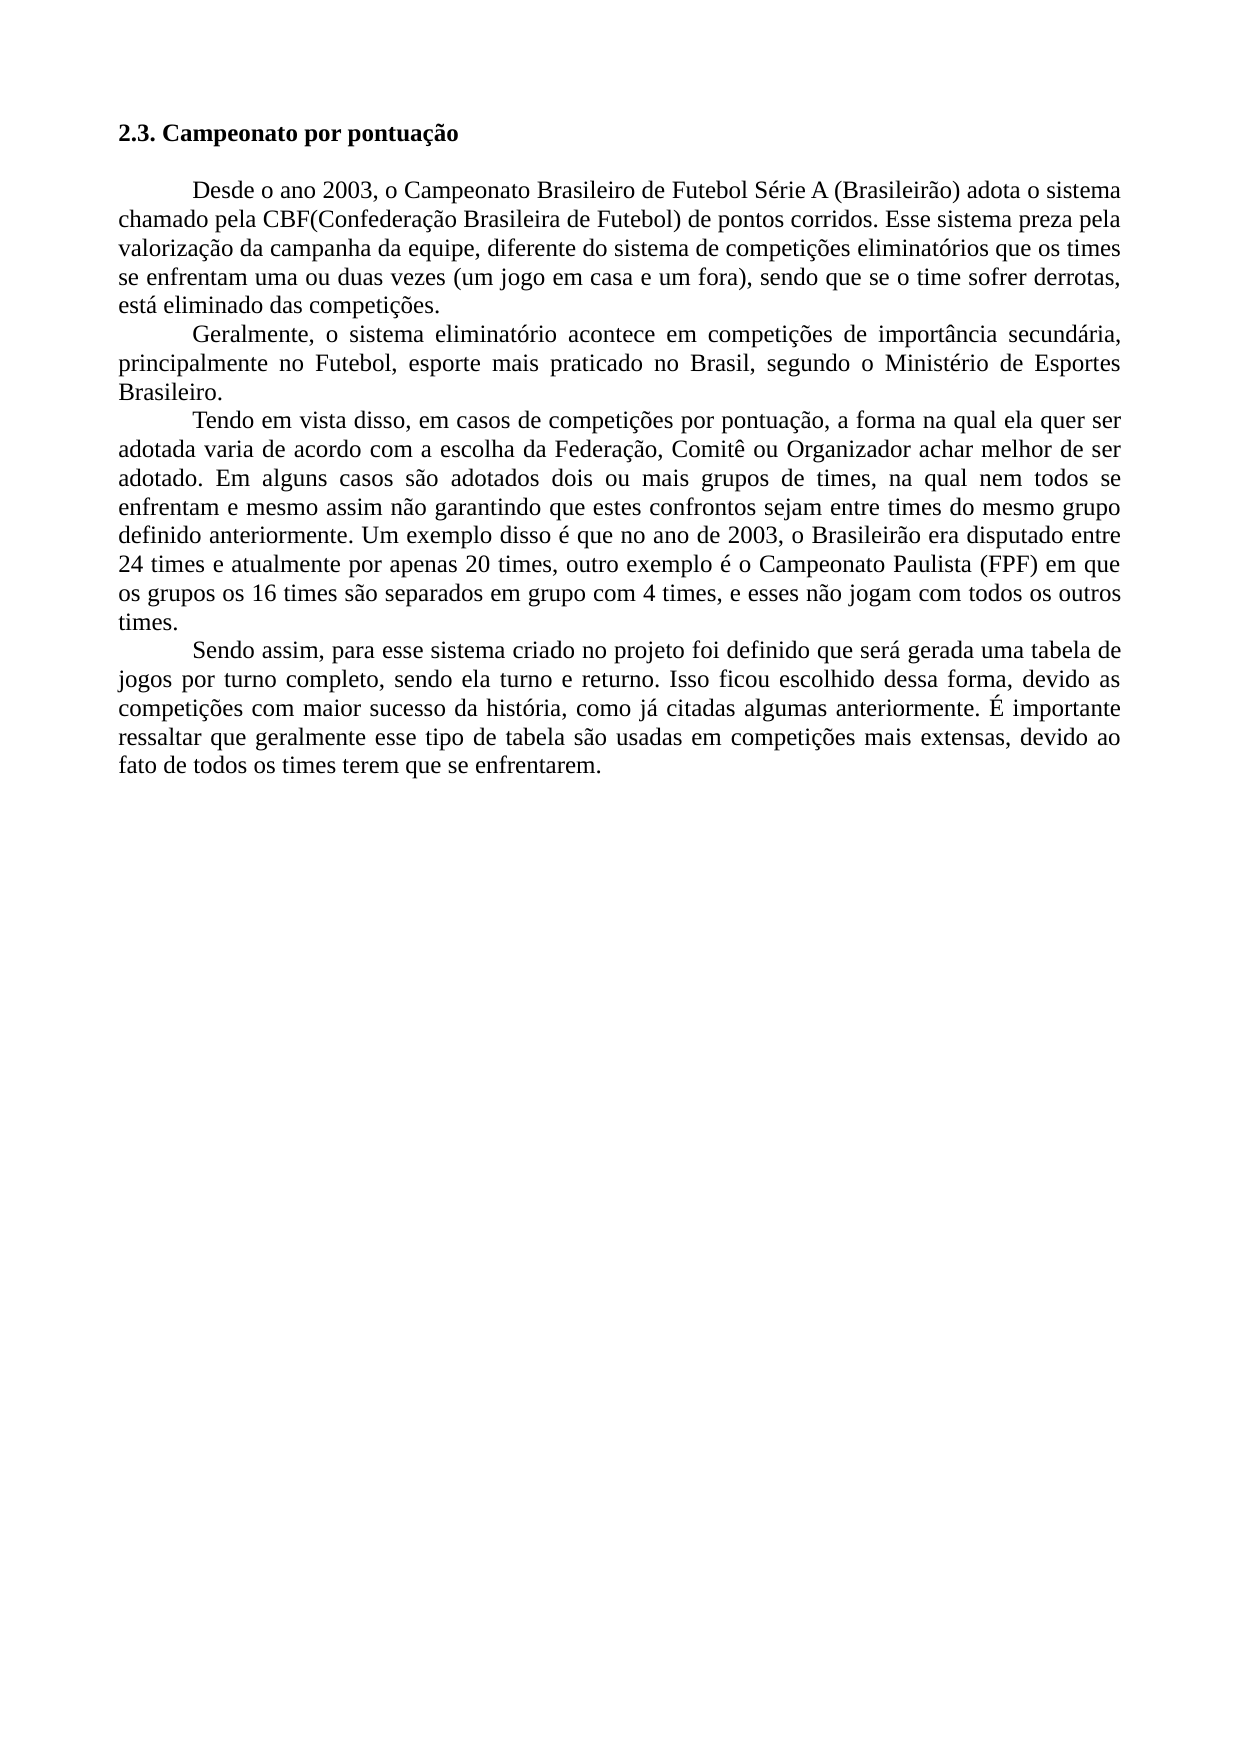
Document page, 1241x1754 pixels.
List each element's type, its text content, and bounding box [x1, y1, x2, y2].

text Tendo em vista disso, em casos de competições por pontuação, a forma na qual ela quer ser adotada varia de acordo com a escolha da Federação, Comitê ou Organizador achar melhor de ser adotado. Em alguns casos são adotados dois ou mais grupos de times, na qual nem todos se enfrentam e mesmo assim não garantindo que estes confrontos sejam entre times do mesmo grupo definido anteriormente. Um exemplo disso é que no ano de 2003, o Brasileirão era disputado entre 24 times e atualmente por apenas 20 times, outro exemplo é o Campeonato Paulista (FPF) em que os grupos os 16 times são separados em grupo com 4 times, e esses não jogam com todos os outros times. [118, 406, 1122, 636]
text 2.3. Campeonato por pontuação [118, 118, 1122, 147]
text Sendo assim, para esse sistema criado no projeto foi definido que será gerada uma tabela de jogos por turno completo, sendo ela turno e returno. Isso ficou escolhido dessa forma, devido as competições com maior sucesso da história, como já citadas algumas anteriormente. É importante ressaltar que geralmente esse tipo de tabela são usadas em competições mais extensas, devido ao fato de todos os times terem que se enfrentarem. [118, 636, 1122, 779]
text Desde o ano 2003, o Campeonato Brasileiro de Futebol Série A (Brasileirão) adota o sistema chamado pela CBF(Confederação Brasileira de Futebol) de pontos corridos. Esse sistema preza pela valorização da campanha da equipe, diferente do sistema de competições eliminatórios que os times se enfrentam uma ou duas vezes (um jogo em casa e um fora), sendo que se o time sofrer derrotas, está eliminado das competições. [118, 176, 1122, 319]
text Geralmente, o sistema eliminatório acontece em competições de importância secundária, principalmente no Futebol, esporte mais praticado no Brasil, segundo o Ministério de Esportes Brasileiro. [118, 319, 1122, 406]
